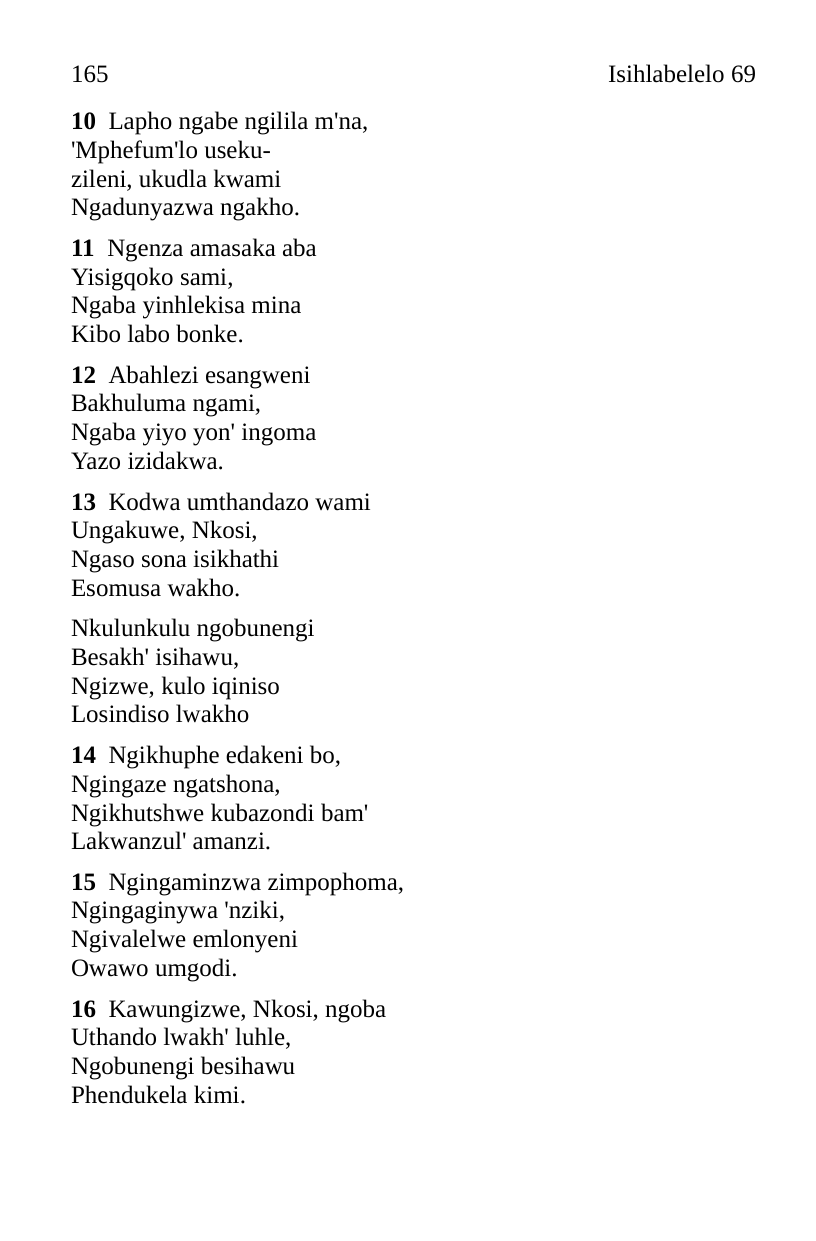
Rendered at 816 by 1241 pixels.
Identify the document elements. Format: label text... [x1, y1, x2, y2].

text Bakhuluma ngami, [71, 388, 756, 417]
text 13 Kodwa umthandazo wami [71, 487, 756, 515]
text 'Mphefum'lo useku- [71, 135, 756, 164]
text Ngingaginywa 'nziki, [71, 896, 756, 924]
text Phendukela kimi. [71, 1080, 756, 1109]
text Yazo izidakwa. [71, 446, 756, 475]
text 15 Ngingaminzwa zimpophoma, [71, 867, 756, 896]
text Ngaba yiyo yon' ingoma [71, 417, 756, 446]
text Ngobunengi besihawu [71, 1051, 756, 1080]
text 10 Lapho ngabe ngilila m'na, [71, 106, 756, 135]
text Nkulunkulu ngobunengi [71, 613, 756, 642]
text Ungakuwe, Nkosi, [71, 515, 756, 544]
text Ngizwe, kulo iqiniso [71, 671, 756, 699]
text Ngingaze ngatshona, [71, 769, 756, 798]
text Yisigqoko sami, [71, 262, 756, 291]
text 14 Ngikhuphe edakeni bo, [71, 740, 756, 769]
text Losindiso lwakho [71, 699, 756, 728]
text 16 Kawungizwe, Nkosi, ngoba [71, 994, 756, 1022]
text Lakwanzul' amanzi. [71, 826, 756, 855]
text Esomusa wakho. [71, 573, 756, 602]
text 11 Ngenza amasaka aba [71, 233, 756, 262]
text zileni, ukudla kwami [71, 164, 756, 192]
text Ngivalelwe emlonyeni [71, 924, 756, 953]
text Ngadunyazwa ngakho. [71, 192, 756, 221]
text Kibo labo bonke. [71, 319, 756, 348]
text Besakh' isihawu, [71, 642, 756, 671]
text Ngikhutshwe kubazondi bam' [71, 798, 756, 826]
text Owawo umgodi. [71, 953, 756, 982]
text Ngaso sona isikhathi [71, 544, 756, 573]
text Ngaba yinhlekisa mina [71, 291, 756, 319]
text 12 Abahlezi esangweni [71, 360, 756, 388]
text Uthando lwakh' luhle, [71, 1022, 756, 1051]
